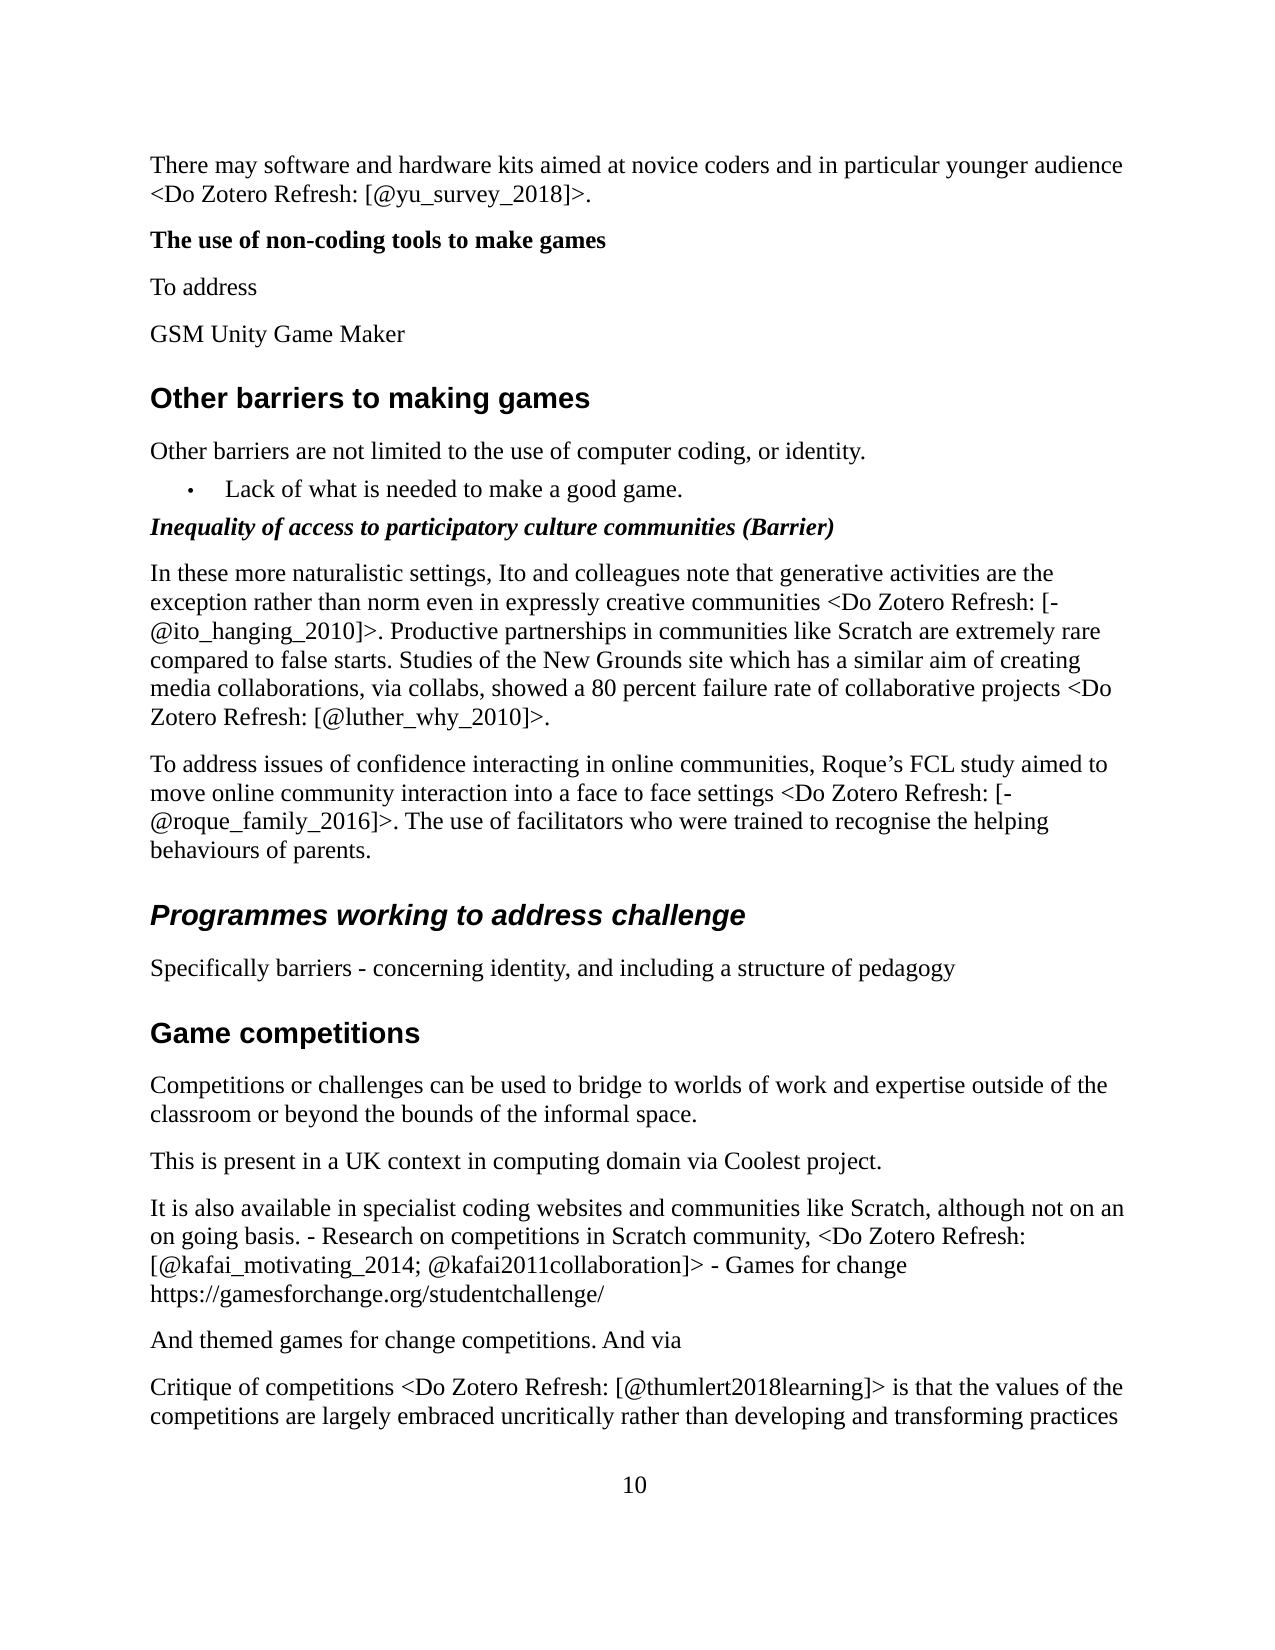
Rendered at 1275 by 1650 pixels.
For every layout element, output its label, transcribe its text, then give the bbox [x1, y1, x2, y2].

text Other barriers are not limited to the use of computer coding, or identity. [150, 436, 1125, 465]
text Competitions or challenges can be used to bridge to worlds of work and expertise outside of the classroom or beyond the bounds of the informal space. [150, 1071, 1125, 1128]
text Specifically barriers - concerning identity, and including a structure of pedagogy [150, 953, 1125, 982]
text The use of non-coding tools to make games [150, 225, 1125, 254]
subtitle Game competitions [150, 1016, 1125, 1049]
text To address [150, 272, 1125, 301]
text This is present in a UK context in computing domain via Coolest project. [150, 1146, 1125, 1175]
subtitle Programmes working to address challenge [150, 898, 1125, 931]
list Lack of what is needed to make a good game. [187, 474, 1125, 503]
text In these more naturalistic settings, Ito and colleagues note that generative activities are the exception rather than norm even in expressly creative communities <Do Zotero Refresh: [-@ito_hanging_2010]>. Productive partnerships in communities like Scratch are extremely rare compared to false starts. Studies of the New Grounds site which has a similar aim of creating media collaborations, via collabs, showed a 80 percent failure rate of collaborative projects <Do Zotero Refresh: [@luther_why_2010]>. [150, 558, 1125, 731]
text Critique of competitions <Do Zotero Refresh: [@thumlert2018learning]> is that the values of the competitions are largely embraced uncritically rather than developing and transforming practices [150, 1372, 1125, 1430]
text To address issues of confidence interacting in online communities, Roque’s FCL study aimed to move online community interaction into a face to face settings <Do Zotero Refresh: [-@roque_family_2016]>. The use of facilitators who were trained to recognise the helping behaviours of parents. [150, 749, 1125, 864]
text And themed games for change competitions. And via [150, 1326, 1125, 1354]
text GSM Unity Game Maker [150, 319, 1125, 347]
text Inequality of access to participatory culture communities (Barrier) [150, 512, 1125, 541]
text It is also available in specialist coding websites and communities like Scratch, although not on an on going basis. - Research on competitions in Scratch community, <Do Zotero Refresh: [@kafai_motivating_2014; @kafai2011collaboration]> - Games for change https://gamesforchange.org/studentchallenge/ [150, 1193, 1125, 1308]
text There may software and hardware kits aimed at novice coders and in particular younger audience <Do Zotero Refresh: [@yu_survey_2018]>. [150, 150, 1125, 207]
subtitle Other barriers to making games [150, 381, 1125, 415]
